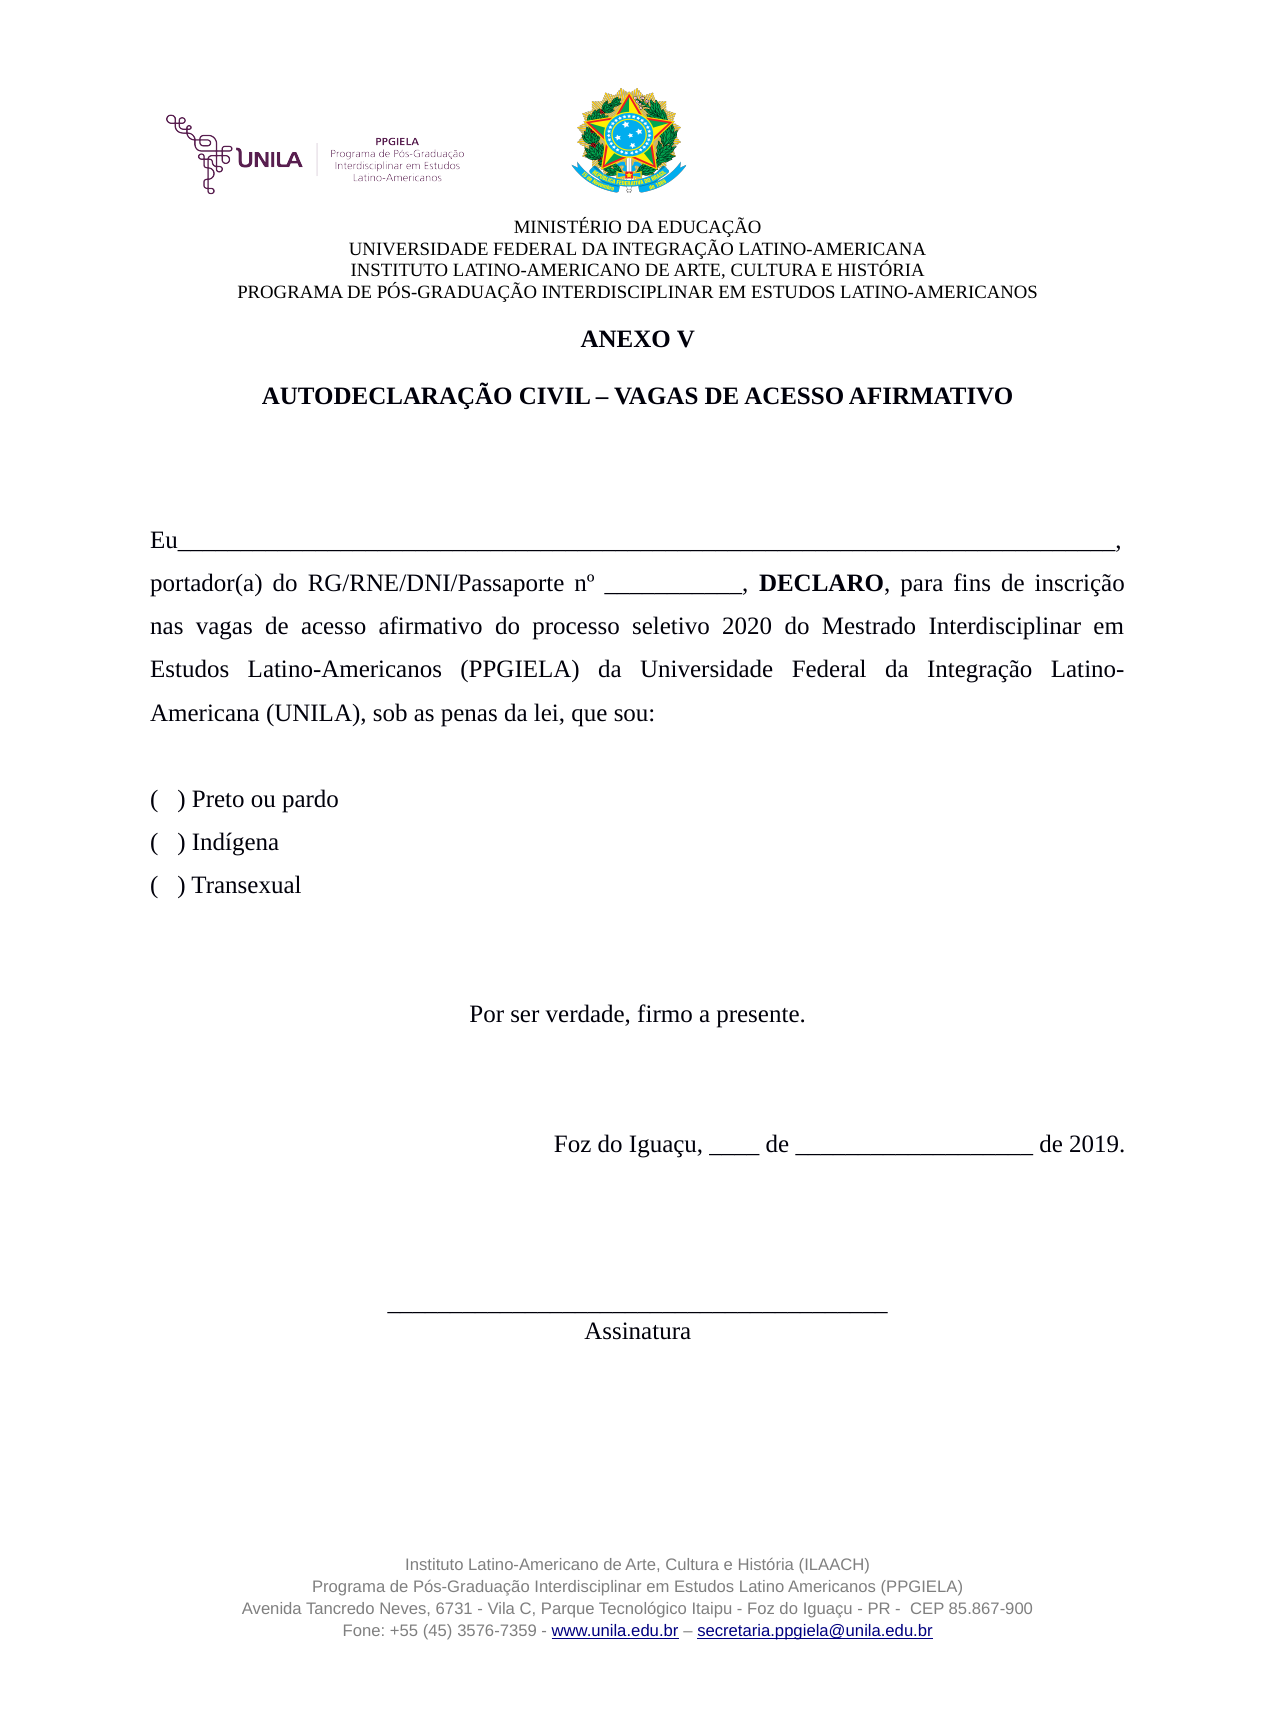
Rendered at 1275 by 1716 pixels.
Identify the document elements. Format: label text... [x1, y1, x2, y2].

text Por ser verdade, firmo a presente. [150, 999, 1125, 1028]
text ( ) Transexual [150, 870, 1125, 899]
picture [591, 172, 613, 190]
text ________________________________________ Assinatura [150, 1287, 1125, 1344]
text ( ) Preto ou pardo [150, 784, 1125, 813]
text AUTODECLARAÇÃO CIVIL – VAGAS DE ACESSO AFIRMATIVO [150, 381, 1125, 410]
picture [152, 101, 478, 207]
picture [571, 88, 687, 193]
text ( ) Indígena [150, 827, 1125, 856]
text Eu___________________________________________________________________________, portador(a) do RG/RNE/DNI/Passaporte nº ___________, DECLARO, para fins de inscrição nas vagas de acesso afirmativo do processo seletivo 2020 do Mestrado Interdisciplinar em Estudos Latino-Americanos (PPGIELA) da Universidade Federal da Integração Latino-Americana (UNILA), sob as penas da lei, que sou: [150, 525, 1125, 726]
text ANEXO V [150, 324, 1125, 353]
text Foz do Iguaçu, ____ de ___________________ de 2019. [150, 1129, 1125, 1158]
